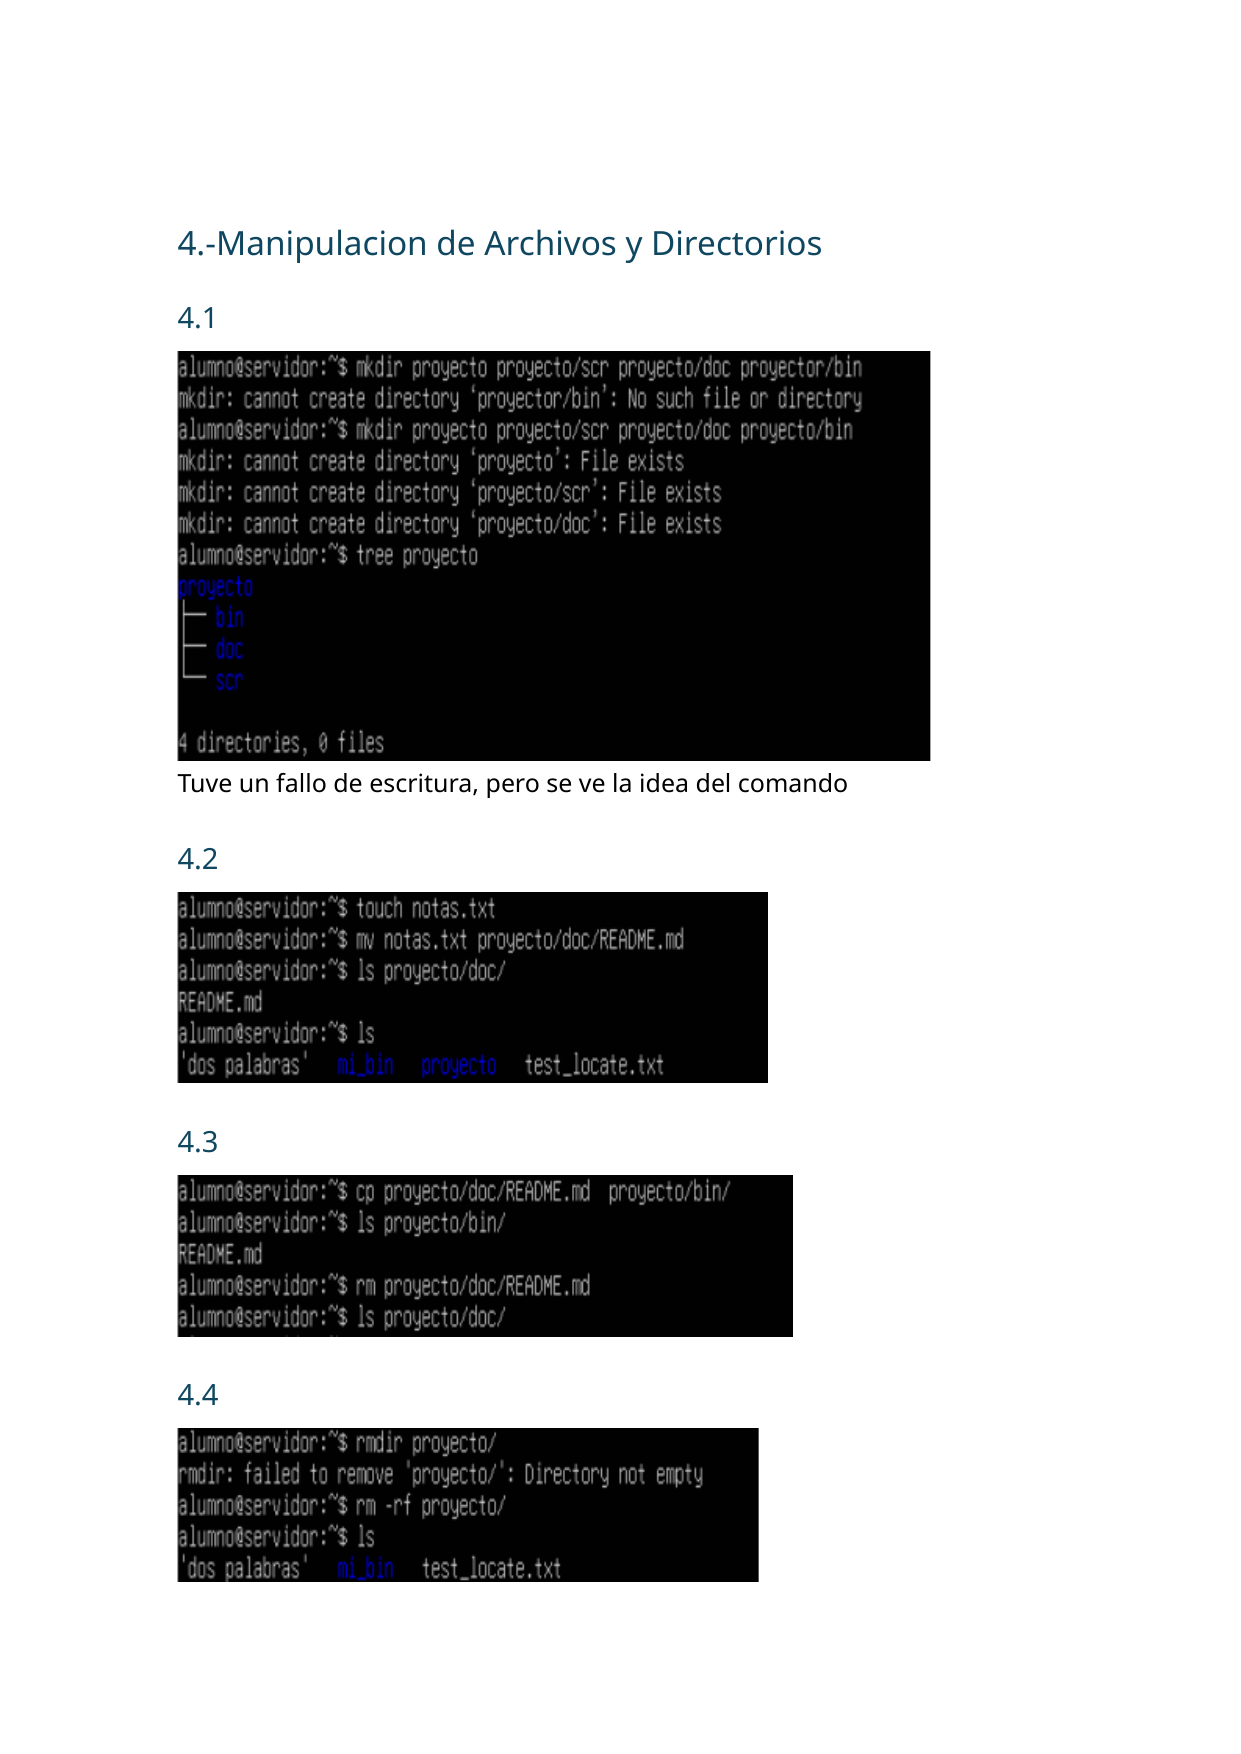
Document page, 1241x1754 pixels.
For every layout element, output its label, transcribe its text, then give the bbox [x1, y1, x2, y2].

subtitle 4.3 [177, 1121, 1063, 1161]
subtitle 4.-Manipulacion de Archivos y Directorios [177, 220, 1063, 266]
subtitle 4.2 [177, 838, 1063, 878]
text Tuve un fallo de escritura, pero se ve la idea del comando [177, 351, 1063, 800]
subtitle 4.1 [177, 297, 1063, 337]
subtitle 4.4 [177, 1375, 1063, 1414]
